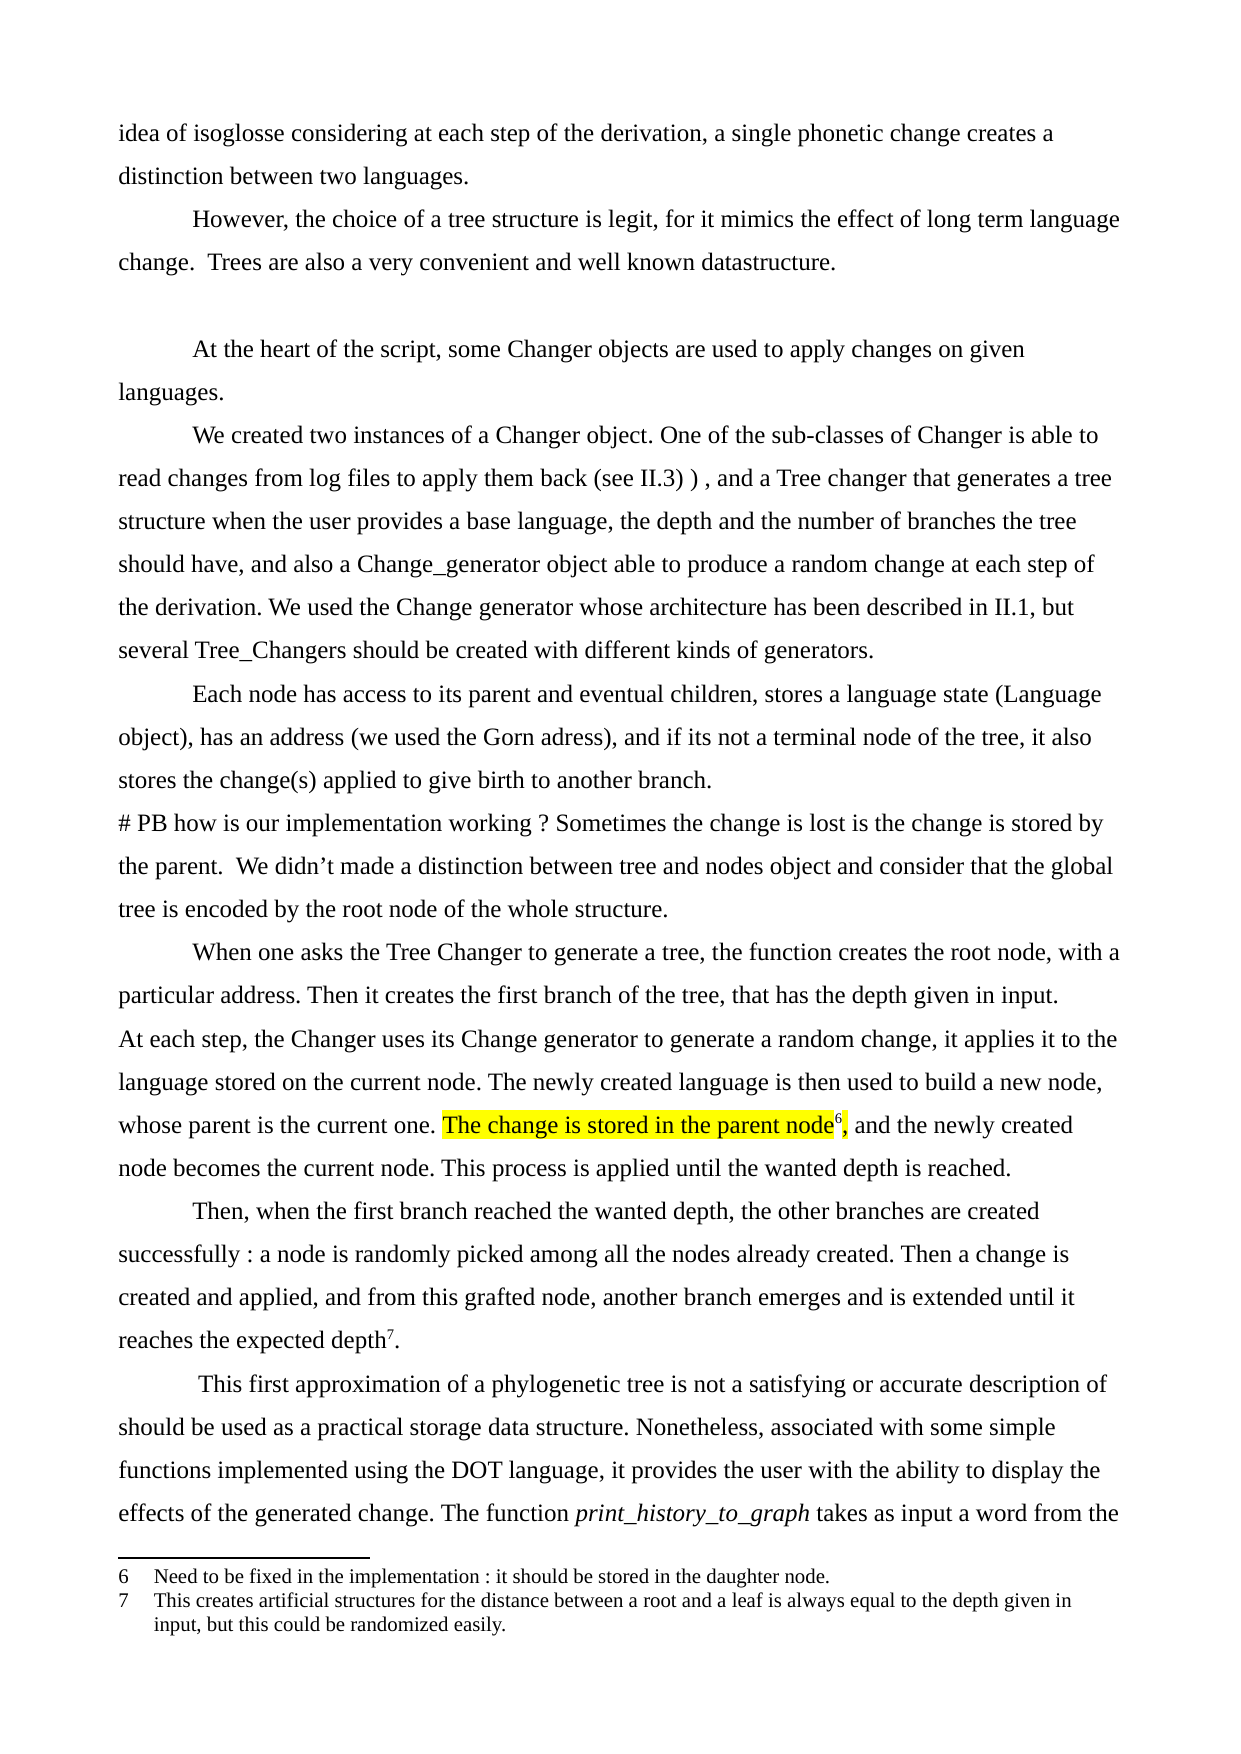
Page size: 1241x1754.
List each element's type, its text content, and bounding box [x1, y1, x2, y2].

text This first approximation of a phylogenetic tree is not a satisfying or accurate description of should be used as a practical storage data structure. Nonetheless, associated with some simple functions implemented using the DOT language, it provides the user with the ability to display the effects of the generated change. The function print_history_to_graph takes as input a word from the [118, 1369, 1122, 1527]
text Need to be fixed in the implementation : it should be stored in the daughter node. [118, 1564, 1122, 1588]
text We created two instances of a Changer object. One of the sub-classes of Changer is able to read changes from log files to apply them back (see II.3) ) , and a Tree changer that generates a tree structure when the user provides a base language, the depth and the number of branches the tree should have, and also a Change_generator object able to produce a random change at each step of the derivation. We used the Change generator whose architecture has been described in II.1, but several Tree_Changers should be created with different kinds of generators. [118, 420, 1122, 664]
text At the heart of the script, some Changer objects are used to apply changes on given languages. [118, 334, 1122, 406]
text However, the choice of a tree structure is legit, for it mimics the effect of long term language change. Trees are also a very convenient and well known datastructure. [118, 204, 1122, 276]
text Each node has access to its parent and eventual children, stores a language state (Language object), has an address (we used the Gorn adress), and if its not a terminal node of the tree, it also stores the change(s) applied to give birth to another branch. [118, 679, 1122, 794]
text When one asks the Tree Changer to generate a tree, the function creates the root node, with a particular address. Then it creates the first branch of the tree, that has the depth given in input. At each step, the Changer uses its Change generator to generate a random change, it applies it to the language stored on the current node. The newly created language is then used to build a new node, whose parent is the current one. The change is stored in the parent node, and the newly created node becomes the current node. This process is applied until the wanted depth is reached. [118, 937, 1122, 1182]
text This creates artificial structures for the distance between a root and a leaf is always equal to the depth given in input, but this could be randomized easily. [118, 1588, 1122, 1636]
text # PB how is our implementation working ? Sometimes the change is lost is the change is stored by the parent. We didn’t made a distinction between tree and nodes object and consider that the global tree is encoded by the root node of the whole structure. [118, 808, 1122, 923]
text Then, when the first branch reached the wanted depth, the other branches are created successfully : a node is randomly picked among all the nodes already created. Then a change is created and applied, and from this grafted node, another branch emerges and is extended until it reaches the expected depth. [118, 1196, 1122, 1354]
text idea of isoglosse considering at each step of the derivation, a single phonetic change creates a distinction between two languages. [118, 118, 1122, 190]
